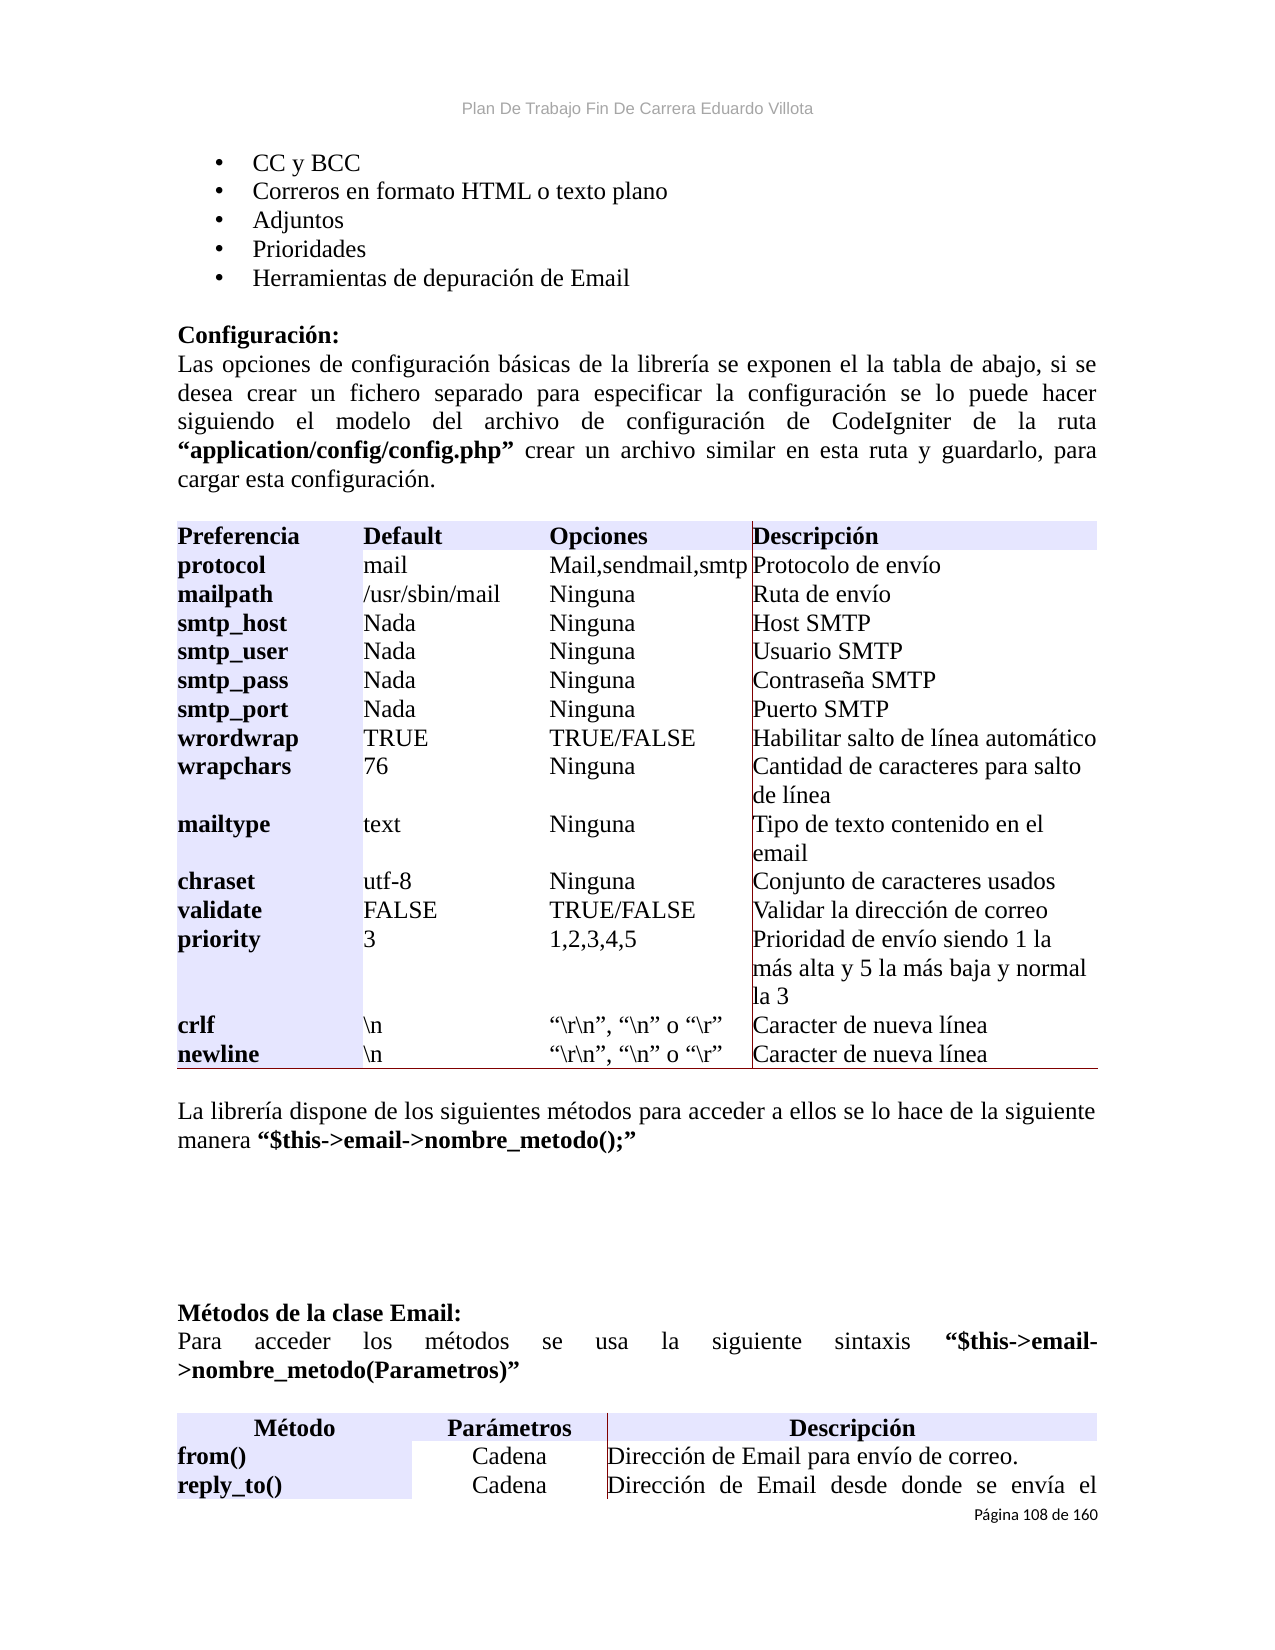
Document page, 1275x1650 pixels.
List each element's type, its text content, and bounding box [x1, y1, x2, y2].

text Métodos de la clase Email: [177, 1298, 1098, 1326]
table_cell Contraseña SMTP [753, 665, 1097, 694]
table_cell smtp_pass [177, 665, 363, 694]
table_header Opciones [549, 521, 752, 550]
table_cell Dirección de Email desde donde se envía el [608, 1470, 1097, 1499]
table_cell crlf [177, 1010, 363, 1039]
list Herramientas de depuración de Email [215, 263, 1098, 291]
table_cell mailtype [177, 809, 363, 866]
table_cell reply_to() [177, 1470, 412, 1499]
table_cell protocol [177, 550, 363, 579]
table_cell text [363, 809, 549, 866]
text Configuración: [177, 320, 1098, 349]
table_cell Puerto SMTP [753, 694, 1097, 723]
table_cell 1,2,3,4,5 [549, 924, 752, 1010]
list Adjuntos [215, 205, 1098, 234]
table_cell chraset [177, 866, 363, 895]
table_cell priority [177, 924, 363, 1010]
table_cell Ninguna [549, 694, 752, 723]
table_cell Habilitar salto de línea automático [753, 723, 1097, 751]
table_cell Nada [363, 636, 549, 665]
table_header Default [363, 521, 549, 550]
table_cell smtp_host [177, 608, 363, 636]
table_cell Tipo de texto contenido en el email [753, 809, 1097, 866]
table_cell TRUE [363, 723, 549, 751]
table_cell 3 [363, 924, 549, 1010]
table_cell Validar la dirección de correo [753, 895, 1097, 924]
table_cell Prioridad de envío siendo 1 la más alta y 5 la más baja y normal la 3 [753, 924, 1097, 1010]
table_cell /usr/sbin/mail [363, 579, 549, 608]
table_header Descripción [753, 521, 1097, 550]
text Las opciones de configuración básicas de la librería se exponen el la tabla de abajo, si se desea crear un fichero separado para especificar la configuración se lo puede hacer siguiendo el modelo del archivo de configuración de CodeIgniter de la ruta “application/config/config.php” crear un archivo similar en esta ruta y guardarlo, para cargar esta configuración. [177, 349, 1098, 493]
table_cell TRUE/FALSE [549, 895, 752, 924]
table_cell Host SMTP [753, 608, 1097, 636]
table_cell Mail,sendmail,smtp [549, 550, 752, 579]
table_cell Cadena [412, 1441, 607, 1470]
table_cell Dirección de Email para envío de correo. [608, 1441, 1097, 1470]
table_cell validate [177, 895, 363, 924]
text Para acceder los métodos se usa la siguiente sintaxis “$this->email->nombre_metodo(Parametros)” [177, 1326, 1098, 1384]
table_cell Nada [363, 694, 549, 723]
table_cell Nada [363, 665, 549, 694]
list Prioridades [215, 234, 1098, 263]
table_header Método [177, 1413, 412, 1441]
table_cell Protocolo de envío [753, 550, 1097, 579]
list CC y BCC [215, 148, 1098, 176]
table_cell Ninguna [549, 866, 752, 895]
table_cell \n [363, 1010, 549, 1039]
table_cell TRUE/FALSE [549, 723, 752, 751]
table_cell Ninguna [549, 751, 752, 809]
table_cell Ninguna [549, 809, 752, 866]
table_cell “\r\n”, “\n” o “\r” [549, 1039, 752, 1068]
table_cell mail [363, 550, 549, 579]
table_cell FALSE [363, 895, 549, 924]
table_cell wrordwrap [177, 723, 363, 751]
table_cell Ninguna [549, 608, 752, 636]
table_cell smtp_port [177, 694, 363, 723]
table_cell \n [363, 1039, 549, 1068]
table_cell Conjunto de caracteres usados [753, 866, 1097, 895]
table_cell wrapchars [177, 751, 363, 809]
table_cell smtp_user [177, 636, 363, 665]
list Correros en formato HTML o texto plano [215, 176, 1098, 205]
text La librería dispone de los siguientes métodos para acceder a ellos se lo hace de la siguiente manera “$this->email->nombre_metodo();” [177, 1096, 1098, 1154]
table_header Preferencia [177, 521, 363, 550]
table_cell “\r\n”, “\n” o “\r” [549, 1010, 752, 1039]
table_cell Nada [363, 608, 549, 636]
table_cell mailpath [177, 579, 363, 608]
table_cell newline [177, 1039, 363, 1068]
table_cell utf-8 [363, 866, 549, 895]
table_cell from() [177, 1441, 412, 1470]
table_cell Ruta de envío [753, 579, 1097, 608]
table_cell Cadena [412, 1470, 607, 1499]
table_cell Cantidad de caracteres para salto de línea [753, 751, 1097, 809]
table_cell Ninguna [549, 665, 752, 694]
table_cell 76 [363, 751, 549, 809]
table_cell Caracter de nueva línea [753, 1039, 1097, 1068]
table_cell Ninguna [549, 579, 752, 608]
table_cell Ninguna [549, 636, 752, 665]
table_header Parámetros [412, 1413, 607, 1441]
table_cell Usuario SMTP [753, 636, 1097, 665]
table_header Descripción [608, 1413, 1097, 1441]
table_cell Caracter de nueva línea [753, 1010, 1097, 1039]
